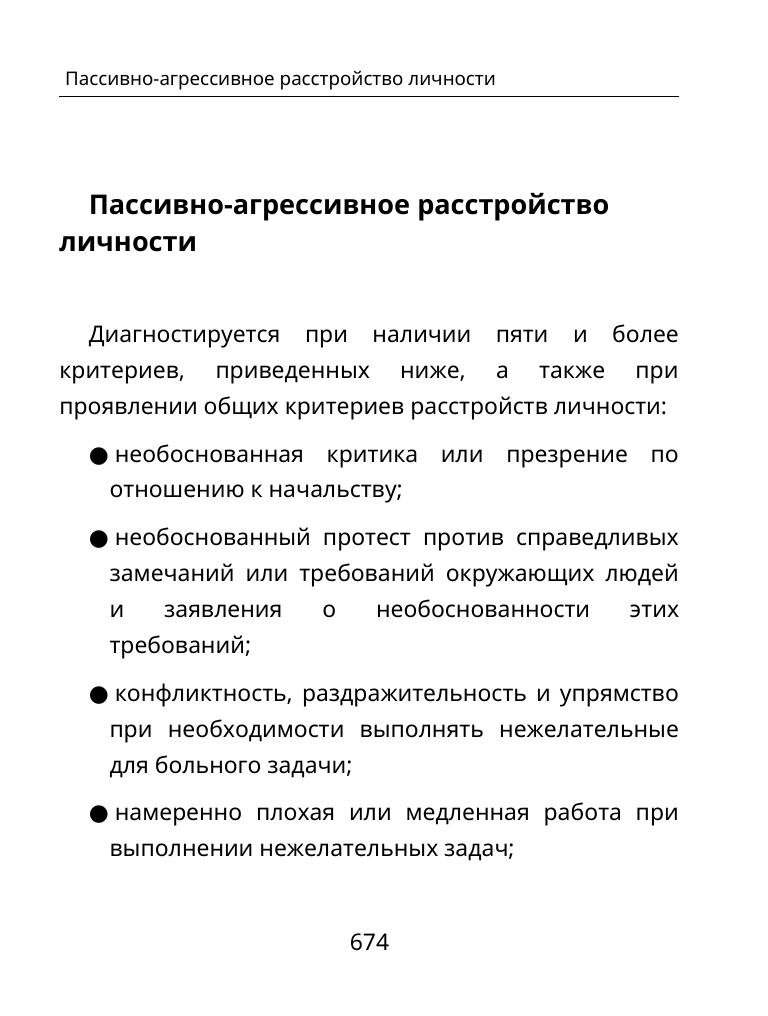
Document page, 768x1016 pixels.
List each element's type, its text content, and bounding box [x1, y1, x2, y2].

text Диагностируется при наличии пяти и более критериев, приведенных ниже, а также при проявлении общих критериев расстройств личности: [59, 318, 679, 421]
list необоснованная критика или презрение по отношению к начальству; [88, 437, 679, 505]
list необоснованный протест против справедливых замечаний или требований окружающих людей и заявления о необоснованности этих требований; [88, 521, 679, 660]
list намеренно плохая или медленная работа при выполнении нежелательных задач; [88, 796, 679, 863]
list конфликтность, раздражительность и упрямство при необходимости выполнять нежелательные для больного задачи; [88, 677, 679, 780]
subtitle Пассивно-агрессивное расстройство личности [59, 185, 679, 259]
